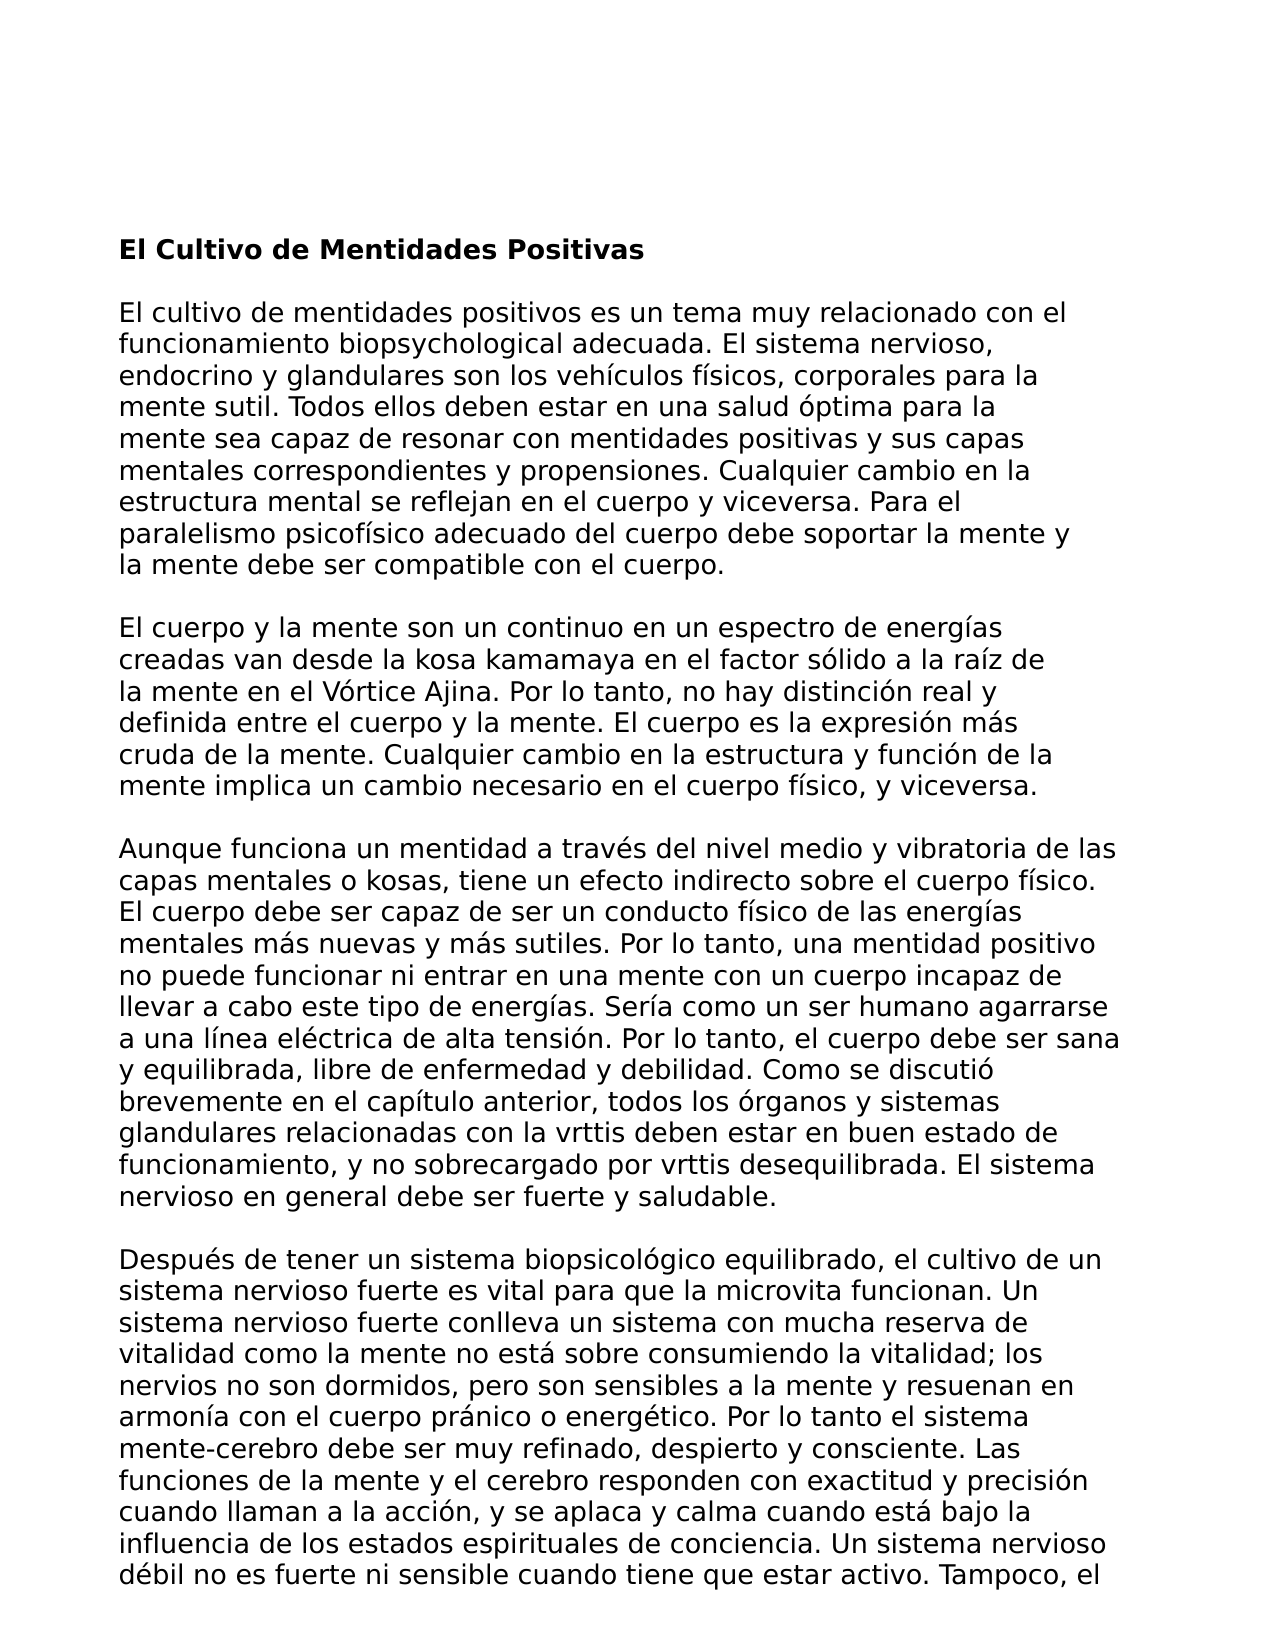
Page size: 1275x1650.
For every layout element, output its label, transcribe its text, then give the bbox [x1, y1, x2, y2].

text El cuerpo y la mente son un continuo en un espectro de energías creadas van desde la kosa kamamaya en el factor sólido a la raíz de la mente en el Vórtice Ajina. Por lo tanto, no hay distinción real y definida entre el cuerpo y la mente. El cuerpo es la expresión más cruda de la mente. Cualquier cambio en la estructura y función de la mente implica un cambio necesario en el cuerpo físico, y viceversa. [118, 613, 1076, 802]
text Aunque funciona un mentidad a través del nivel medio y vibratoria de las capas mentales o kosas, tiene un efecto indirecto sobre el cuerpo físico. El cuerpo debe ser capaz de ser un conducto físico de las energías mentales más nuevas y más sutiles. Por lo tanto, una mentidad positivo no puede funcionar ni entrar en una mente con un cuerpo incapaz de llevar a cabo este tipo de energías. Sería como un ser humano agarrarse a una línea eléctrica de alta tensión. Por lo tanto, el cuerpo debe ser sana y equilibrada, libre de enfermedad y debilidad. Como se discutió brevemente en el capítulo anterior, todos los órganos y sistemas glandulares relacionadas con la vrttis deben estar en buen estado de funcionamiento, y no sobrecargado por vrttis desequilibrada. El sistema nervioso en general debe ser fuerte y saludable. [118, 834, 1128, 1212]
text El cultivo de mentidades positivos es un tema muy relacionado con el funcionamiento biopsychological adecuada. El sistema nervioso, endocrino y glandulares son los vehículos físicos, corporales para la mente sutil. Todos ellos deben estar en una salud óptima para la mente sea capaz de resonar con mentidades positivas y sus capas mentales correspondientes y propensiones. Cualquier cambio en la estructura mental se reflejan en el cuerpo y viceversa. Para el paralelismo psicofísico adecuado del cuerpo debe soportar la mente y la mente debe ser compatible con el cuerpo. [118, 297, 1076, 581]
text El Cultivo de Mentidades Positivas [118, 234, 696, 266]
text Después de tener un sistema biopsicológico equilibrado, el cultivo de un sistema nervioso fuerte es vital para que la microvita funcionan. Un sistema nervioso fuerte conlleva un sistema con mucha reserva de vitalidad como la mente no está sobre consumiendo la vitalidad; los nervios no son dormidos, pero son sensibles a la mente y resuenan en armonía con el cuerpo pránico o energético. Por lo tanto el sistema mente-cerebro debe ser muy refinado, despierto y consciente. Las funciones de la mente y el cerebro responden con exactitud y precisión cuando llaman a la acción, y se aplaca y calma cuando está bajo la influencia de los estados espirituales de conciencia. Un sistema nervioso débil no es fuerte ni sensible cuando tiene que estar activo. Tampoco, el [118, 1244, 1108, 1591]
